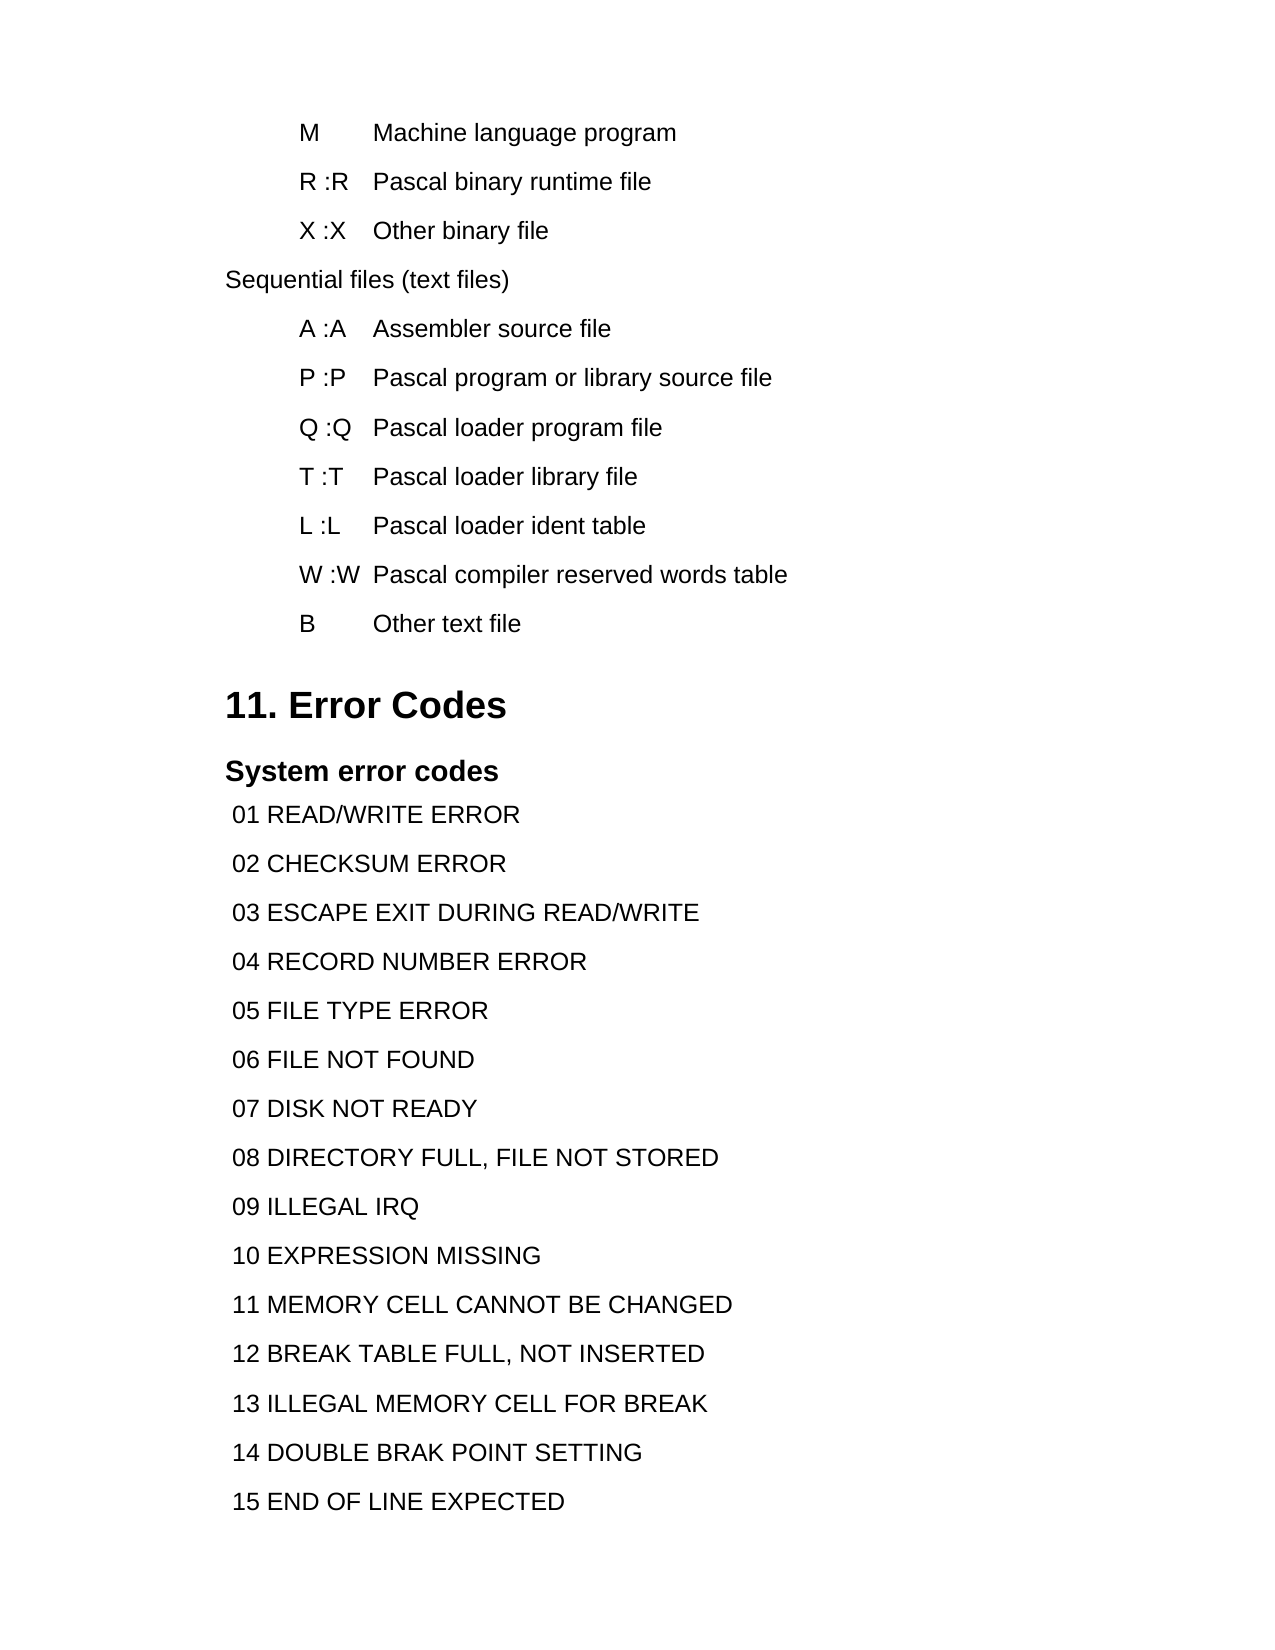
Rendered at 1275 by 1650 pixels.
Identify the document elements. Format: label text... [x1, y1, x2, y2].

text 13 ILLEGAL MEMORY CELL FOR BREAK [225, 1388, 1157, 1417]
text 12 BREAK TABLE FULL, NOT INSERTED [225, 1339, 1157, 1368]
text 03 ESCAPE EXIT DURING READ/WRITE [225, 898, 1157, 927]
text X :X Other binary file [225, 216, 1157, 245]
text 08 DIRECTORY FULL, FILE NOT STORED [225, 1143, 1157, 1172]
text 11 MEMORY CELL CANNOT BE CHANGED [225, 1290, 1157, 1319]
text L :L Pascal loader ident table [225, 511, 1157, 539]
text A :A Assembler source file [225, 314, 1157, 343]
subtitle System error codes [225, 753, 1157, 787]
text 14 DOUBLE BRAK POINT SETTING [225, 1438, 1157, 1466]
text T :T Pascal loader library file [225, 462, 1157, 490]
text 01 READ/WRITE ERROR [225, 800, 1157, 828]
text W :W Pascal compiler reserved words table [225, 560, 1157, 588]
text 15 END OF LINE EXPECTED [225, 1487, 1157, 1515]
text 06 FILE NOT FOUND [225, 1045, 1157, 1074]
text P :P Pascal program or library source file [225, 363, 1157, 392]
text 05 FILE TYPE ERROR [225, 996, 1157, 1025]
text 07 DISK NOT READY [225, 1094, 1157, 1123]
text 09 ILLEGAL IRQ [225, 1192, 1157, 1221]
text R :R Pascal binary runtime file [225, 167, 1157, 196]
text Sequential files (text files) [225, 265, 1157, 294]
subtitle 11. Error Codes [225, 683, 1157, 726]
text 04 RECORD NUMBER ERROR [225, 947, 1157, 976]
text Q :Q Pascal loader program file [225, 412, 1157, 441]
text 02 CHECKSUM ERROR [225, 849, 1157, 878]
text M Machine language program [225, 118, 1157, 147]
text 10 EXPRESSION MISSING [225, 1241, 1157, 1270]
text B Other text file [225, 609, 1157, 637]
